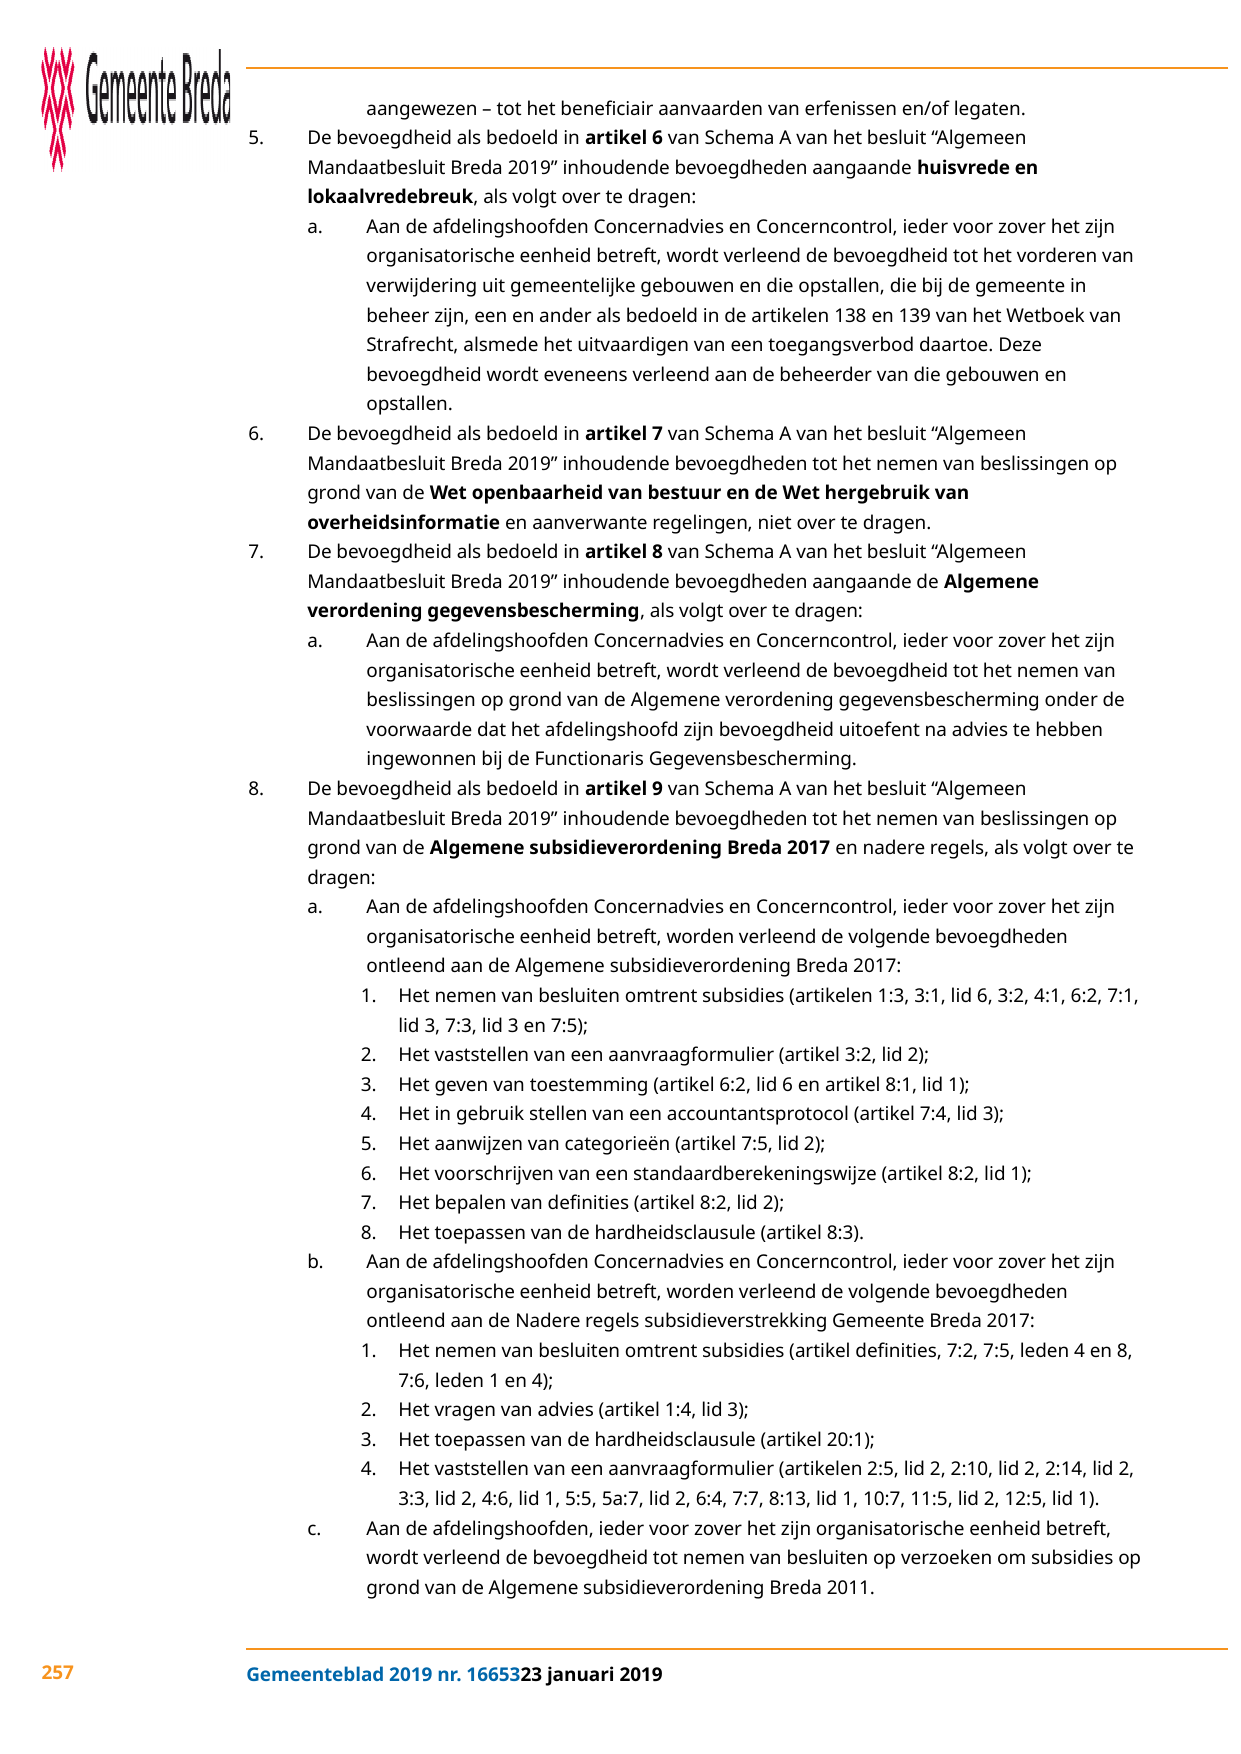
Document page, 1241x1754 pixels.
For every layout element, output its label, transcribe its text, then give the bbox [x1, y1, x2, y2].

list De bevoegdheid als bedoeld in artikel 7 van Schema A van het besluit “Algemeen Mandaatbesluit Breda 2019” inhoudende bevoegdheden tot het nemen van beslissingen op grond van de Wet openbaarheid van bestuur en de Wet hergebruik van overheidsinformatie en aanverwante regelingen, niet over te dragen. [248, 420, 1152, 535]
list Het toepassen van de hardheidsclausule (artikel 20:1); [361, 1426, 1152, 1452]
list Aan de afdelingshoofden Concernadvies en Concerncontrol, ieder voor zover het zijn organisatorische eenheid betreft, wordt verleend de bevoegdheid tot het vorderen van verwijdering uit gemeentelijke gebouwen en die opstallen, die bij de gemeente in beheer zijn, een en ander als bedoeld in de artikelen 138 en 139 van het Wetboek van Strafrecht, alsmede het uitvaardigen van een toegangsverbod daartoe. Deze bevoegdheid wordt eveneens verleend aan de beheerder van die gebouwen en opstallen. [307, 213, 1152, 416]
list Aan de afdelingshoofden, ieder voor zover het zijn organisatorische eenheid betreft, wordt verleend de bevoegdheid tot nemen van besluiten op verzoeken om subsidies op grond van de Algemene subsidieverordening Breda 2011. [307, 1515, 1152, 1600]
list Het aanwijzen van categorieën (artikel 7:5, lid 2); [361, 1130, 1152, 1156]
list Het vaststellen van een aanvraagformulier (artikel 3:2, lid 2); [361, 1041, 1152, 1067]
list Het vaststellen van een aanvraagformulier (artikelen 2:5, lid 2, 2:10, lid 2, 2:14, lid 2, 3:3, lid 2, 4:6, lid 1, 5:5, 5a:7, lid 2, 6:4, 7:7, 8:13, lid 1, 10:7, 11:5, lid 2, 12:5, lid 1). [361, 1456, 1152, 1511]
list Aan de afdelingshoofden Concernadvies en Concerncontrol, ieder voor zover het zijn organisatorische eenheid betreft, wordt verleend de bevoegdheid tot het nemen van beslissingen op grond van de Algemene verordening gegevensbescherming onder de voorwaarde dat het afdelingshoofd zijn bevoegdheid uitoefent na advies te hebben ingewonnen bij de Functionaris Gegevensbescherming. [307, 627, 1152, 771]
list Het vragen van advies (artikel 1:4, lid 3); [361, 1396, 1152, 1422]
list Het voorschrijven van een standaardberekeningswijze (artikel 8:2, lid 1); [361, 1160, 1152, 1186]
list Het geven van toestemming (artikel 6:2, lid 6 en artikel 8:1, lid 1); [361, 1071, 1152, 1097]
list De bevoegdheid als bedoeld in artikel 8 van Schema A van het besluit “Algemeen Mandaatbesluit Breda 2019” inhoudende bevoegdheden aangaande de Algemene verordening gegevensbescherming, als volgt over te dragen: [248, 538, 1152, 623]
list Aan de afdelingshoofden Concernadvies en Concerncontrol, ieder voor zover het zijn organisatorische eenheid betreft, worden verleend de volgende bevoegdheden ontleend aan de Nadere regels subsidieverstrekking Gemeente Breda 2017: [307, 1248, 1152, 1333]
list Het toepassen van de hardheidsclausule (artikel 8:3). [361, 1219, 1152, 1245]
list De bevoegdheid als bedoeld in artikel 6 van Schema A van het besluit “Algemeen Mandaatbesluit Breda 2019” inhoudende bevoegdheden aangaande huisvrede en lokaalvredebreuk, als volgt over te dragen: [248, 124, 1152, 209]
list Het nemen van besluiten omtrent subsidies (artikelen 1:3, 3:1, lid 6, 3:2, 4:1, 6:2, 7:1, lid 3, 7:3, lid 3 en 7:5); [361, 982, 1152, 1038]
list aangewezen – tot het beneficiair aanvaarden van erfenissen en/of legaten. [307, 95, 1152, 121]
list Aan de afdelingshoofden Concernadvies en Concerncontrol, ieder voor zover het zijn organisatorische eenheid betreft, worden verleend de volgende bevoegdheden ontleend aan de Algemene subsidieverordening Breda 2017: [307, 893, 1152, 978]
list Het bepalen van definities (artikel 8:2, lid 2); [361, 1189, 1152, 1215]
list Het in gebruik stellen van een accountantsprotocol (artikel 7:4, lid 3); [361, 1101, 1152, 1126]
list De bevoegdheid als bedoeld in artikel 9 van Schema A van het besluit “Algemeen Mandaatbesluit Breda 2019” inhoudende bevoegdheden tot het nemen van beslissingen op grond van de Algemene subsidieverordening Breda 2017 en nadere regels, als volgt over te dragen: [248, 775, 1152, 890]
list Het nemen van besluiten omtrent subsidies (artikel definities, 7:2, 7:5, leden 4 en 8, 7:6, leden 1 en 4); [361, 1337, 1152, 1393]
picture [41, 47, 231, 172]
